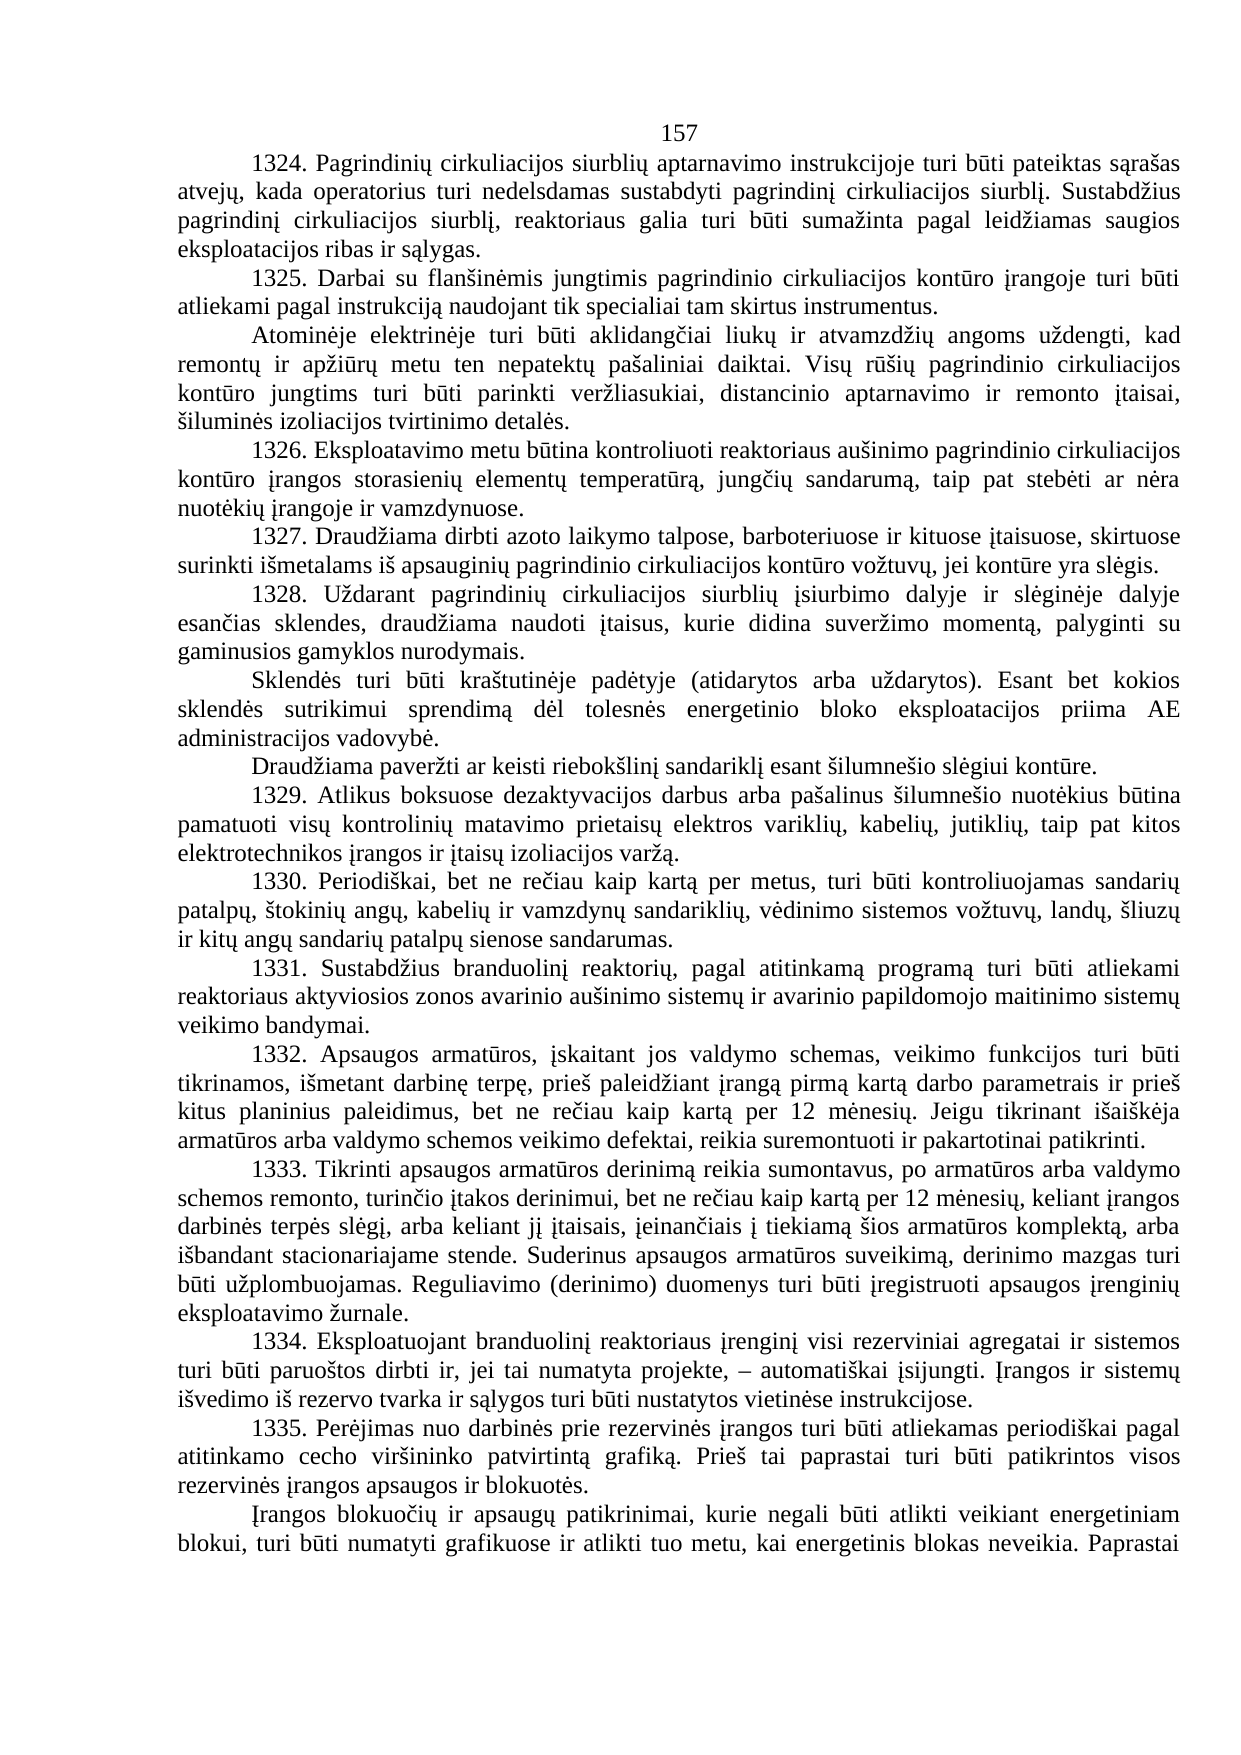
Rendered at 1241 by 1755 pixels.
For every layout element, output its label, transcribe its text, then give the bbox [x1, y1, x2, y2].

text 1332. Apsaugos armatūros, įskaitant jos valdymo schemas, veikimo funkcijos turi būti tikrinamos, išmetant darbinę terpę, prieš paleidžiant įrangą pirmą kartą darbo parametrais ir prieš kitus planinius paleidimus, bet ne rečiau kaip kartą per 12 mėnesių. Jeigu tikrinant išaiškėja armatūros arba valdymo schemos veikimo defektai, reikia suremontuoti ir pakartotinai patikrinti. [177, 1039, 1181, 1154]
text Sklendės turi būti kraštutinėje padėtyje (atidarytos arba uždarytos). Esant bet kokios sklendės sutrikimui sprendimą dėl tolesnės energetinio bloko eksploatacijos priima AE administracijos vadovybė. [177, 665, 1181, 751]
text 1327. Draudžiama dirbti azoto laikymo talpose, barboteriuose ir kituose įtaisuose, skirtuose surinkti išmetalams iš apsauginių pagrindinio cirkuliacijos kontūro vožtuvų, jei kontūre yra slėgis. [177, 521, 1181, 579]
text 1329. Atlikus boksuose dezaktyvacijos darbus arba pašalinus šilumnešio nuotėkius būtina pamatuoti visų kontrolinių matavimo prietaisų elektros variklių, kabelių, jutiklių, taip pat kitos elektrotechnikos įrangos ir įtaisų izoliacijos varžą. [177, 780, 1181, 866]
text Atominėje elektrinėje turi būti aklidangčiai liukų ir atvamzdžių angoms uždengti, kad remontų ir apžiūrų metu ten nepatektų pašaliniai daiktai. Visų rūšių pagrindinio cirkuliacijos kontūro jungtims turi būti parinkti veržliasukiai, distancinio aptarnavimo ir remonto įtaisai, šiluminės izoliacijos tvirtinimo detalės. [177, 320, 1181, 435]
text 1330. Periodiškai, bet ne rečiau kaip kartą per metus, turi būti kontroliuojamas sandarių patalpų, štokinių angų, kabelių ir vamzdynų sandariklių, vėdinimo sistemos vožtuvų, landų, šliuzų ir kitų angų sandarių patalpų sienose sandarumas. [177, 866, 1181, 953]
text 1324. Pagrindinių cirkuliacijos siurblių aptarnavimo instrukcijoje turi būti pateiktas sąrašas atvejų, kada operatorius turi nedelsdamas sustabdyti pagrindinį cirkuliacijos siurblį. Sustabdžius pagrindinį cirkuliacijos siurblį, reaktoriaus galia turi būti sumažinta pagal leidžiamas saugios eksploatacijos ribas ir sąlygas. [177, 148, 1181, 263]
text 1325. Darbai su flanšinėmis jungtimis pagrindinio cirkuliacijos kontūro įrangoje turi būti atliekami pagal instrukciją naudojant tik specialiai tam skirtus instrumentus. [177, 263, 1181, 320]
text Įrangos blokuočių ir apsaugų patikrinimai, kurie negali būti atlikti veikiant energetiniam blokui, turi būti numatyti grafikuose ir atlikti tuo metu, kai energetinis blokas neveikia. Paprastai [177, 1499, 1181, 1556]
text Draudžiama paveržti ar keisti riebokšlinį sandariklį esant šilumnešio slėgiui kontūre. [177, 751, 1181, 780]
text 1335. Perėjimas nuo darbinės prie rezervinės įrangos turi būti atliekamas periodiškai pagal atitinkamo cecho viršininko patvirtintą grafiką. Prieš tai paprastai turi būti patikrintos visos rezervinės įrangos apsaugos ir blokuotės. [177, 1413, 1181, 1499]
text 1333. Tikrinti apsaugos armatūros derinimą reikia sumontavus, po armatūros arba valdymo schemos remonto, turinčio įtakos derinimui, bet ne rečiau kaip kartą per 12 mėnesių, keliant įrangos darbinės terpės slėgį, arba keliant jį įtaisais, įeinančiais į tiekiamą šios armatūros komplektą, arba išbandant stacionariajame stende. Suderinus apsaugos armatūros suveikimą, derinimo mazgas turi būti užplombuojamas. Reguliavimo (derinimo) duomenys turi būti įregistruoti apsaugos įrenginių eksploatavimo žurnale. [177, 1154, 1181, 1326]
text 1331. Sustabdžius branduolinį reaktorių, pagal atitinkamą programą turi būti atliekami reaktoriaus aktyviosios zonos avarinio aušinimo sistemų ir avarinio papildomojo maitinimo sistemų veikimo bandymai. [177, 953, 1181, 1039]
text 1334. Eksploatuojant branduolinį reaktoriaus įrenginį visi rezerviniai agregatai ir sistemos turi būti paruoštos dirbti ir, jei tai numatyta projekte, – automatiškai įsijungti. Įrangos ir sistemų išvedimo iš rezervo tvarka ir sąlygos turi būti nustatytos vietinėse instrukcijose. [177, 1326, 1181, 1413]
text 1328. Uždarant pagrindinių cirkuliacijos siurblių įsiurbimo dalyje ir slėginėje dalyje esančias sklendes, draudžiama naudoti įtaisus, kurie didina suveržimo momentą, palyginti su gaminusios gamyklos nurodymais. [177, 579, 1181, 665]
text 1326. Eksploatavimo metu būtina kontroliuoti reaktoriaus aušinimo pagrindinio cirkuliacijos kontūro įrangos storasienių elementų temperatūrą, jungčių sandarumą, taip pat stebėti ar nėra nuotėkių įrangoje ir vamzdynuose. [177, 435, 1181, 521]
